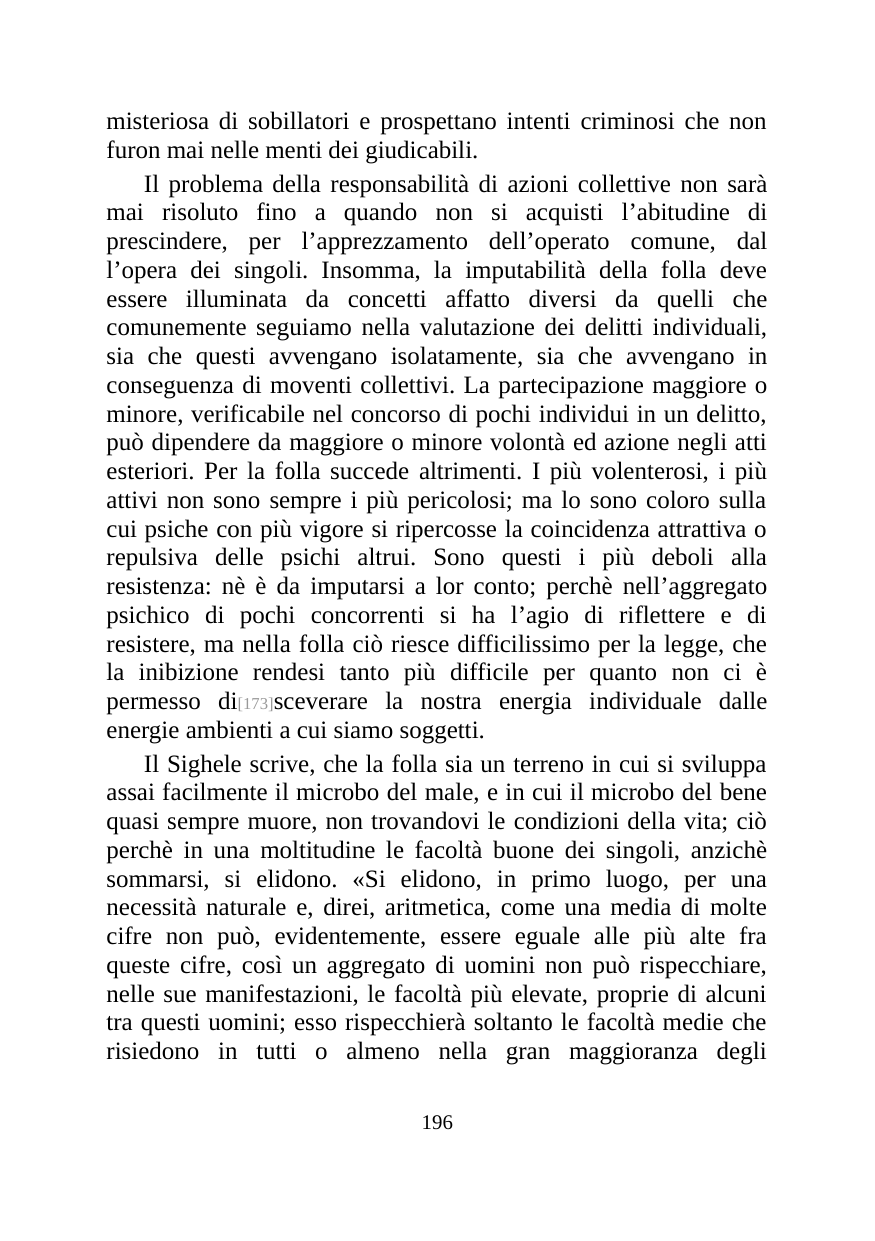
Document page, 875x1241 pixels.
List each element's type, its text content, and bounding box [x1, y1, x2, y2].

text Il problema della responsabilità di azioni collettive non sarà mai risoluto fino a quando non si acquisti l’abitudine di prescindere, per l’apprezzamento dell’operato comune, dal l’opera dei singoli. Insomma, la imputabilità della folla deve essere illuminata da concetti affatto diversi da quelli che comunemente seguiamo nella valutazione dei delitti individuali, sia che questi avvengano isolatamente, sia che avvengano in conseguenza di moventi collettivi. La partecipazione maggiore o minore, verificabile nel concorso di pochi individui in un delitto, può dipendere da maggiore o minore volontà ed azione negli atti esteriori. Per la folla succede altrimenti. I più volenterosi, i più attivi non sono sempre i più pericolosi; ma lo sono coloro sulla cui psiche con più vigore si ripercosse la coincidenza attrattiva o repulsiva delle psichi altrui. Sono questi i più deboli alla resistenza: nè è da imputarsi a lor conto; perchè nell’aggregato psichico di pochi concorrenti si ha l’agio di riflettere e di resistere, ma nella folla ciò riesce difficilissimo per la legge, che la inibizione rendesi tanto più difficile per quanto non ci è permesso di[173]sceverare la nostra energia individuale dalle energie ambienti a cui siamo soggetti. [106, 169, 768, 744]
text misteriosa di sobillatori e prospettano intenti criminosi che non furon mai nelle menti dei giudicabili. [106, 106, 768, 164]
text Il Sighele scrive, che la folla sia un terreno in cui si sviluppa assai facilmente il microbo del male, e in cui il microbo del bene quasi sempre muore, non trovandovi le condizioni della vita; ciò perchè in una moltitudine le facoltà buone dei singoli, anzichè sommarsi, si elidono. «Si elidono, in primo luogo, per una necessità naturale e, direi, aritmetica, come una media di molte cifre non può, evidentemente, essere eguale alle più alte fra queste cifre, così un aggregato di uomini non può rispecchiare, nelle sue manifestazioni, le facoltà più elevate, proprie di alcuni tra questi uomini; esso rispecchierà soltanto le facoltà medie che risiedono in tutti o almeno nella gran maggioranza degli [106, 749, 768, 1065]
